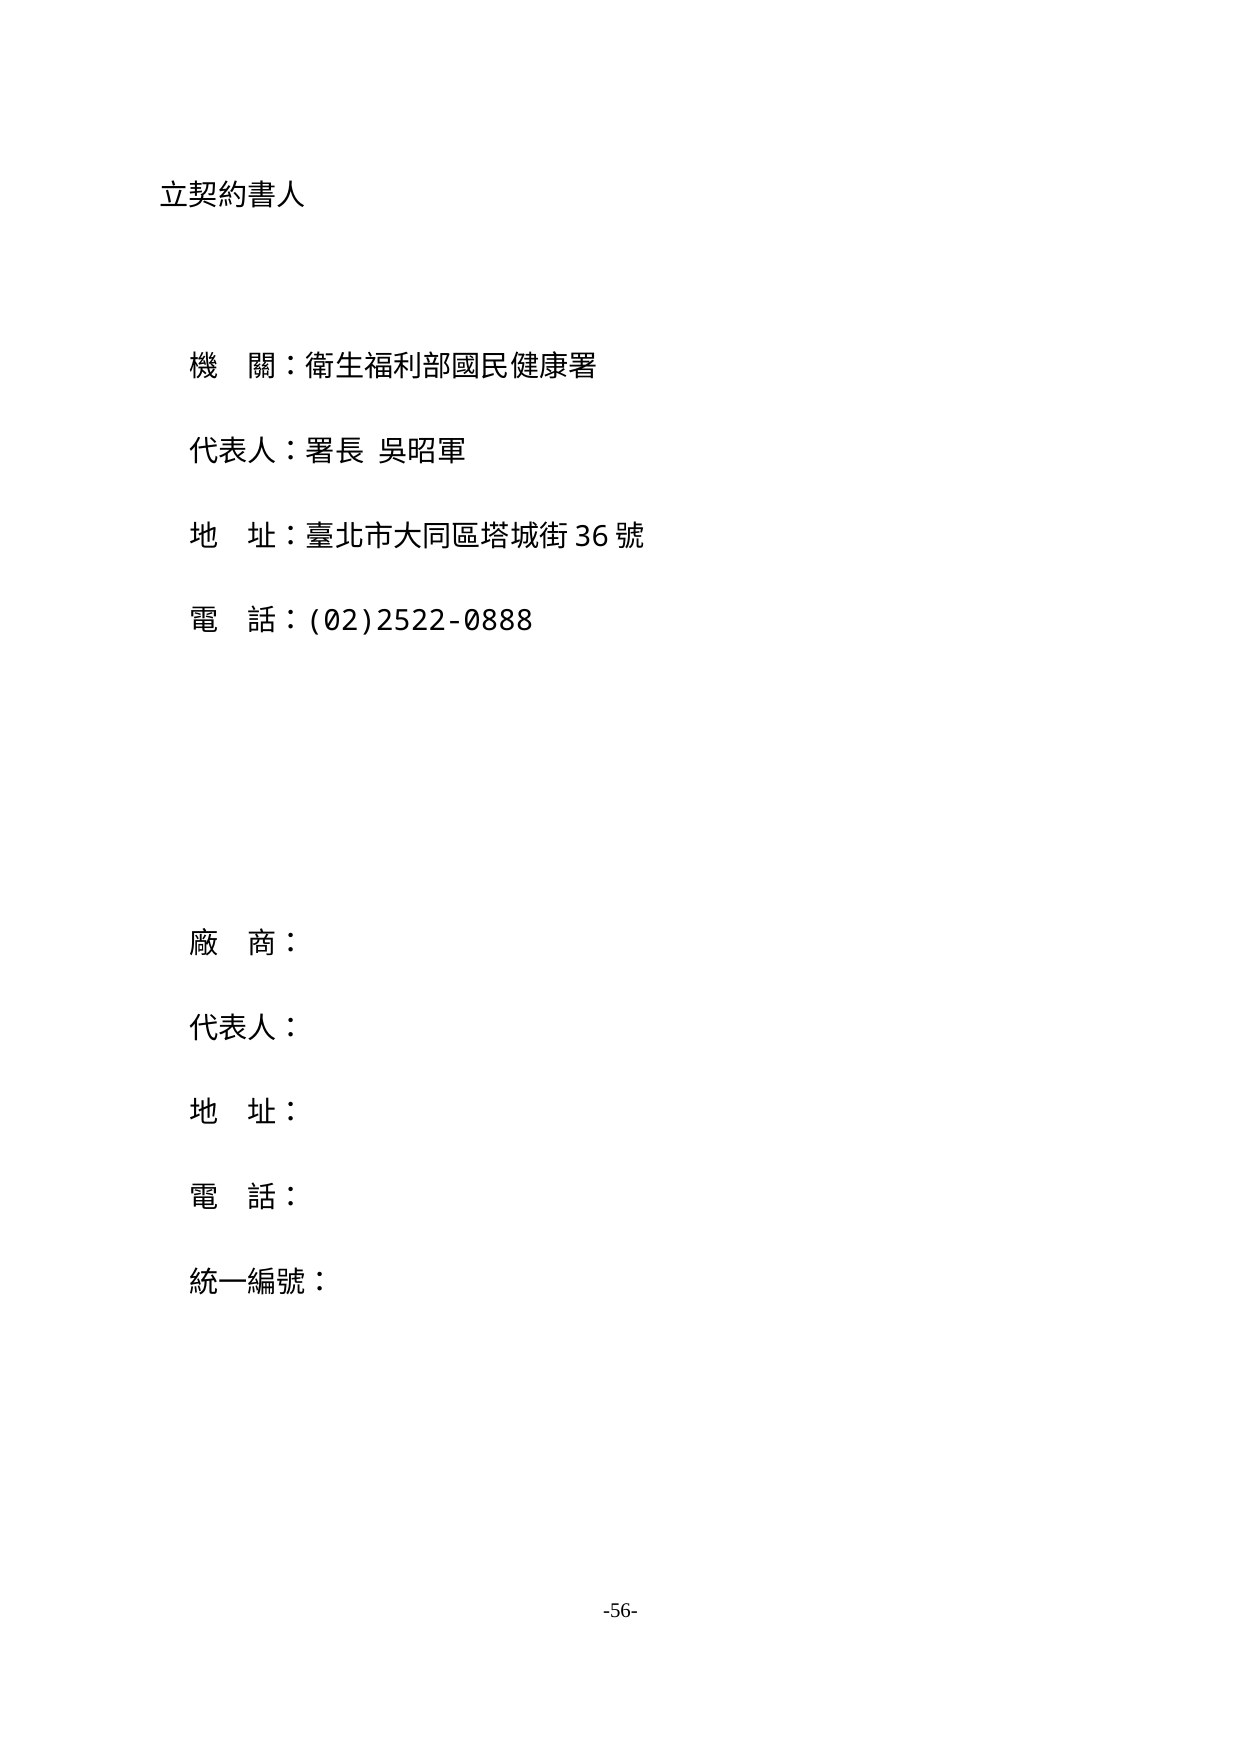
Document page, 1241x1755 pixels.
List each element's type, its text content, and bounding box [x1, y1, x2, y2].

text 廠 商： [189, 920, 1110, 962]
text 統一編號： [189, 1258, 1110, 1301]
text 地 址： [189, 1089, 1110, 1131]
text 電 話： [189, 1174, 1110, 1216]
text 地 址：臺北市大同區塔城街36號 [189, 512, 1110, 554]
text 代表人：署長 吳昭軍 [189, 428, 1110, 470]
text 代表人： [189, 1004, 1110, 1047]
text 機 關：衛生福利部國民健康署 [189, 343, 1110, 385]
text 電 話：(02)2522-0888 [189, 597, 1110, 639]
text 立契約書人 [159, 172, 1110, 214]
